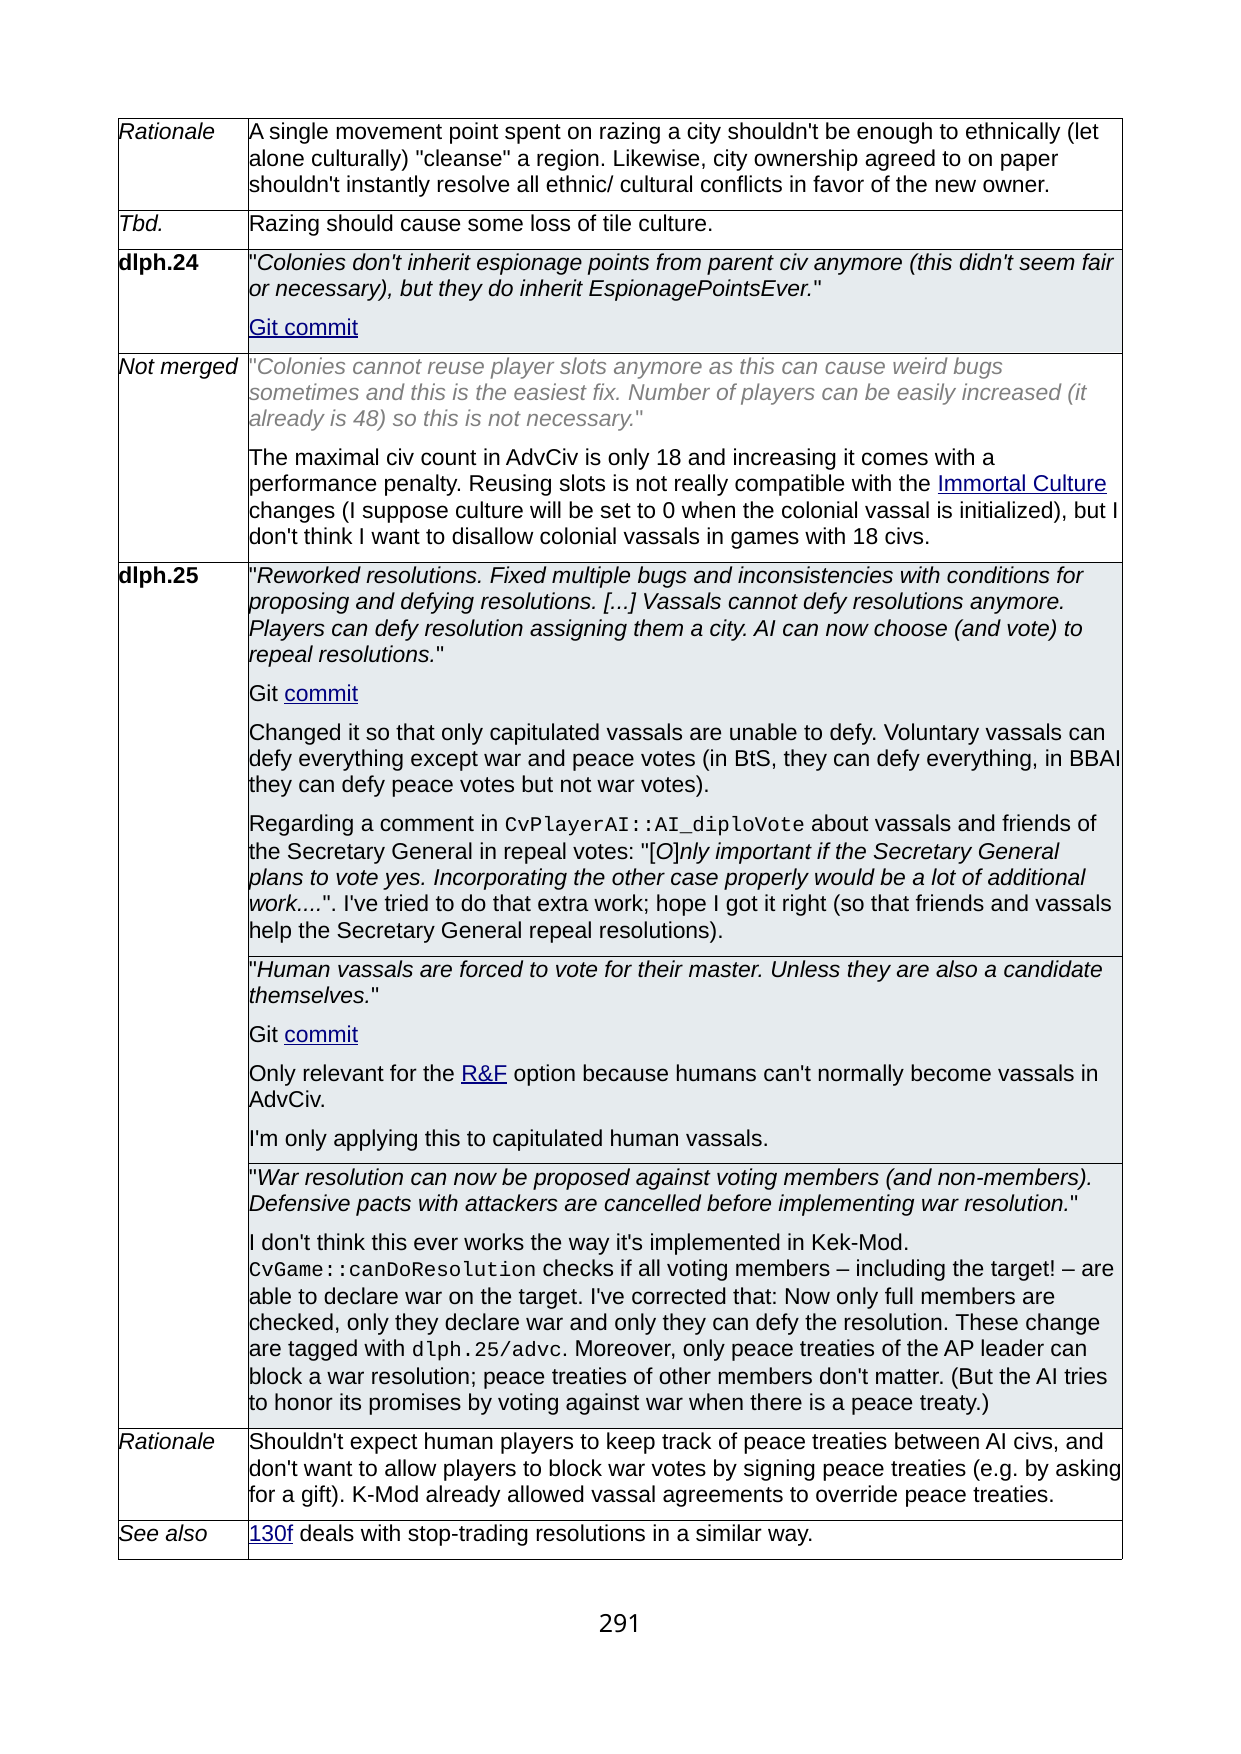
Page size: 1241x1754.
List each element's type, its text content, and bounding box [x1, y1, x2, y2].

table_cell dlph.25 [119, 563, 248, 1428]
table_cell Shouldn't expect human players to keep track of peace treaties between AI civs, and don't want to allow players to block war votes by signing peace treaties (e.g. by asking for a gift). K-Mod already allowed vassal agreements to override peace treaties. [249, 1429, 1122, 1520]
table_cell 130f deals with stop-trading resolutions in a similar way. [249, 1521, 1122, 1558]
table_cell See also [119, 1521, 248, 1558]
table_cell Not merged [119, 354, 248, 562]
table_cell "Colonies cannot reuse player slots anymore as this can cause weird bugs sometimes and this is the easiest fix. Number of players can be easily increased (it already is 48) so this is not necessary." The maximal civ count in AdvCiv is only 18 and increasing it comes with a performance penalty. Reusing slots is not really compatible with the Immortal Culture changes (I suppose culture will be set to 0 when the colonial vassal is initialized), but I don't think I want to disallow colonial vassals in games with 18 civs. [249, 354, 1122, 562]
table_cell Razing should cause some loss of tile culture. [249, 211, 1122, 248]
table_cell "Reworked resolutions. Fixed multiple bugs and inconsistencies with conditions for proposing and defying resolutions. [...] Vassals cannot defy resolutions anymore. Players can defy resolution assigning them a city. AI can now choose (and vote) to repeal resolutions." Git commit Changed it so that only capitulated vassals are unable to defy. Voluntary vassals can defy everything except war and peace votes (in BtS, they can defy everything, in BBAI they can defy peace votes but not war votes). Regarding a comment in CvPlayerAI::AI_diploVote about vassals and friends of the Secretary General in repeal votes: "[O]nly important if the Secretary General plans to vote yes. Incorporating the other case properly would be a lot of additional work....". I've tried to do that extra work; hope I got it right (so that friends and vassals help the Secretary General repeal resolutions). [249, 563, 1122, 956]
table_cell Rationale [119, 119, 248, 210]
table_cell dlph.24 [119, 250, 248, 352]
table_cell "War resolution can now be proposed against voting members (and non-members). Defensive pacts with attackers are cancelled before implementing war resolution." I don't think this ever works the way it's implemented in Kek-Mod. CvGame::canDoResolution checks if all voting members – including the target! – are able to declare war on the target. I've corrected that: Now only full members are checked, only they declare war and only they can defy the resolution. These change are tagged with dlph.25/advc. Moreover, only peace treaties of the AP leader can block a war resolution; peace treaties of other members don't matter. (But the AI tries to honor its promises by voting against war when there is a peace treaty.) [249, 1164, 1122, 1428]
table_cell "Colonies don't inherit espionage points from parent civ anymore (this didn't seem fair or necessary), but they do inherit EspionagePointsEver." Git commit [249, 250, 1122, 352]
table_cell A single movement point spent on razing a city shouldn't be enough to ethnically (let alone culturally) "cleanse" a region. Likewise, city ownership agreed to on paper shouldn't instantly resolve all ethnic/ cultural conflicts in favor of the new owner. [249, 119, 1122, 210]
table_cell Tbd. [119, 211, 248, 248]
table_cell "Human vassals are forced to vote for their master. Unless they are also a candidate themselves." Git commit Only relevant for the R&F option because humans can't normally become vassals in AdvCiv. I'm only applying this to capitulated human vassals. [249, 957, 1122, 1163]
table_cell Rationale [119, 1429, 248, 1520]
